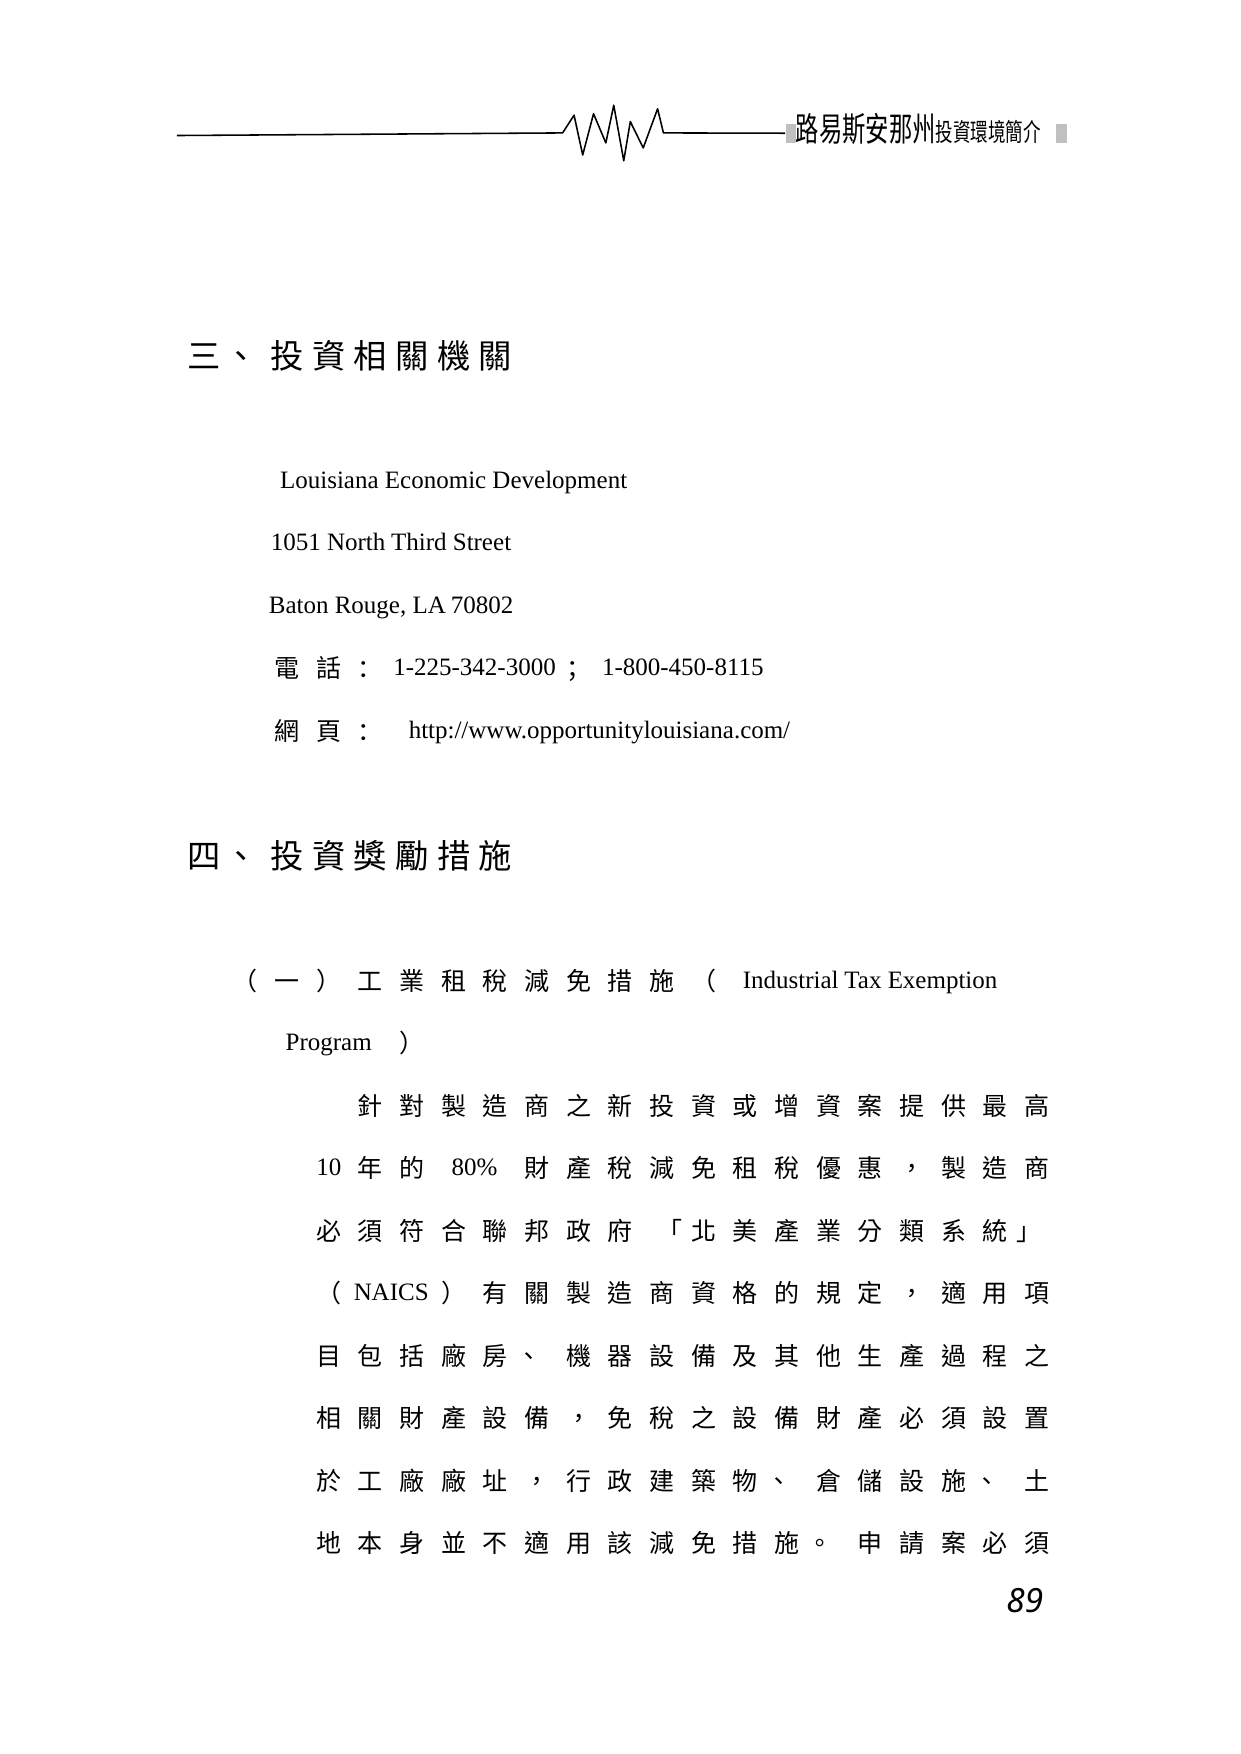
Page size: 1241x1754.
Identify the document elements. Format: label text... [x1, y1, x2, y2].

text Louisiana Economic Development [183, 438, 1058, 500]
text 1051 North Third Street [183, 500, 1058, 563]
text 電話：1-225-342-3000；1-800-450-8115 [183, 625, 1058, 688]
text 針對製造商之新投資或增資案提供最高10年的80%財產稅減免租稅優惠，製造商必須符合聯邦政府「北美產業分類系統」（NAICS）有關製造商資格的規定，適用項目包括廠房、機器設備及其他生產過程之相關財產設備，免稅之設備財產必須設置於工廠廠址，行政建築物、倉儲設施、土地本身並不適用該減免措施。申請案必須 [281, 1063, 1058, 1563]
text 網頁：http://www.opportunitylouisiana.com/ [183, 688, 1058, 750]
text （一）工業租稅減免措施（Industrial Tax Exemption Program） [207, 938, 1058, 1063]
text 四、投資獎勵措施 [183, 813, 1058, 875]
text 三、投資相關機關 [183, 313, 1058, 375]
text Baton Rouge, LA 70802 [183, 563, 1058, 625]
